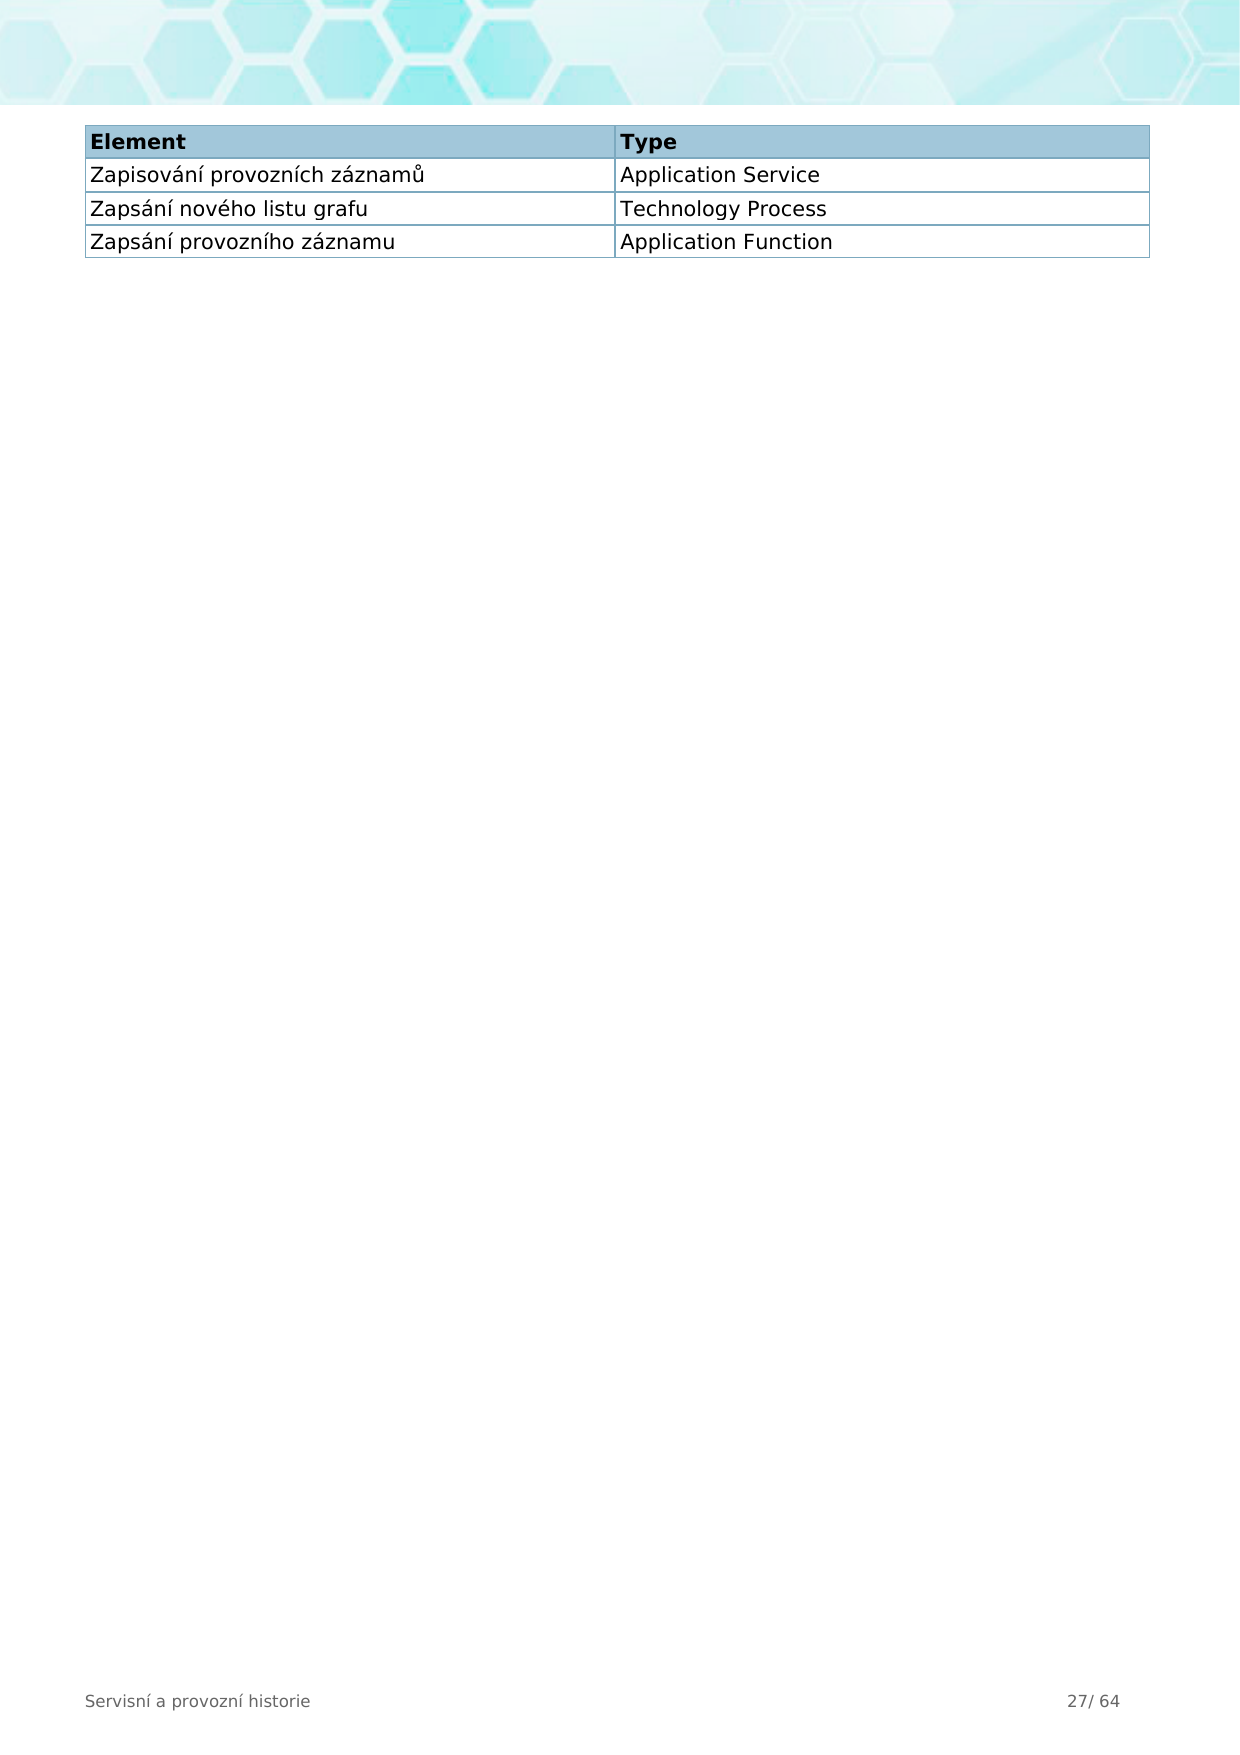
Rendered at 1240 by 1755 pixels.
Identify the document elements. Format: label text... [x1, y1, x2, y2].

table_cell [1155, 105, 1239, 125]
table_cell [0, 1650, 84, 1754]
table_cell [0, 105, 84, 125]
table_cell [0, 258, 84, 1650]
table_cell [1150, 105, 1155, 125]
table_cell [1155, 1650, 1239, 1754]
table_cell [85, 105, 615, 125]
table_cell [1150, 158, 1155, 192]
table_cell [0, 125, 84, 158]
table_cell [0, 158, 84, 192]
table_cell [615, 258, 919, 1650]
table_cell [919, 258, 1088, 1650]
table_cell [0, 225, 84, 258]
table_cell Application Function [616, 226, 1149, 257]
table_cell Type [616, 126, 1149, 157]
table_cell Servisní a provozní historie [85, 1650, 919, 1754]
table_cell [1088, 258, 1150, 1650]
table_cell [1150, 125, 1155, 158]
table_cell [1155, 192, 1239, 225]
table_cell / 64 [1088, 1650, 1155, 1754]
table_cell Zapsání provozního záznamu [86, 226, 614, 257]
table_cell [1155, 225, 1239, 258]
table_cell Zapsání nového listu grafu [86, 193, 614, 224]
table_cell [1150, 225, 1155, 258]
table_cell Element [86, 126, 614, 157]
table_cell [615, 105, 919, 125]
table_cell [0, 192, 84, 225]
table_cell [1155, 125, 1239, 158]
table_cell [1150, 258, 1155, 1650]
table_cell [1155, 258, 1239, 1650]
table_cell [919, 105, 1088, 125]
table_cell [1150, 192, 1155, 225]
table_cell 27 [919, 1650, 1088, 1754]
table_cell [85, 258, 615, 1650]
table_cell Application Service [616, 159, 1149, 191]
table_cell Technology Process [616, 193, 1149, 224]
table_cell Zapisování provozních záznamů [86, 159, 614, 191]
table_cell [1088, 105, 1150, 125]
table_cell [1155, 158, 1239, 192]
